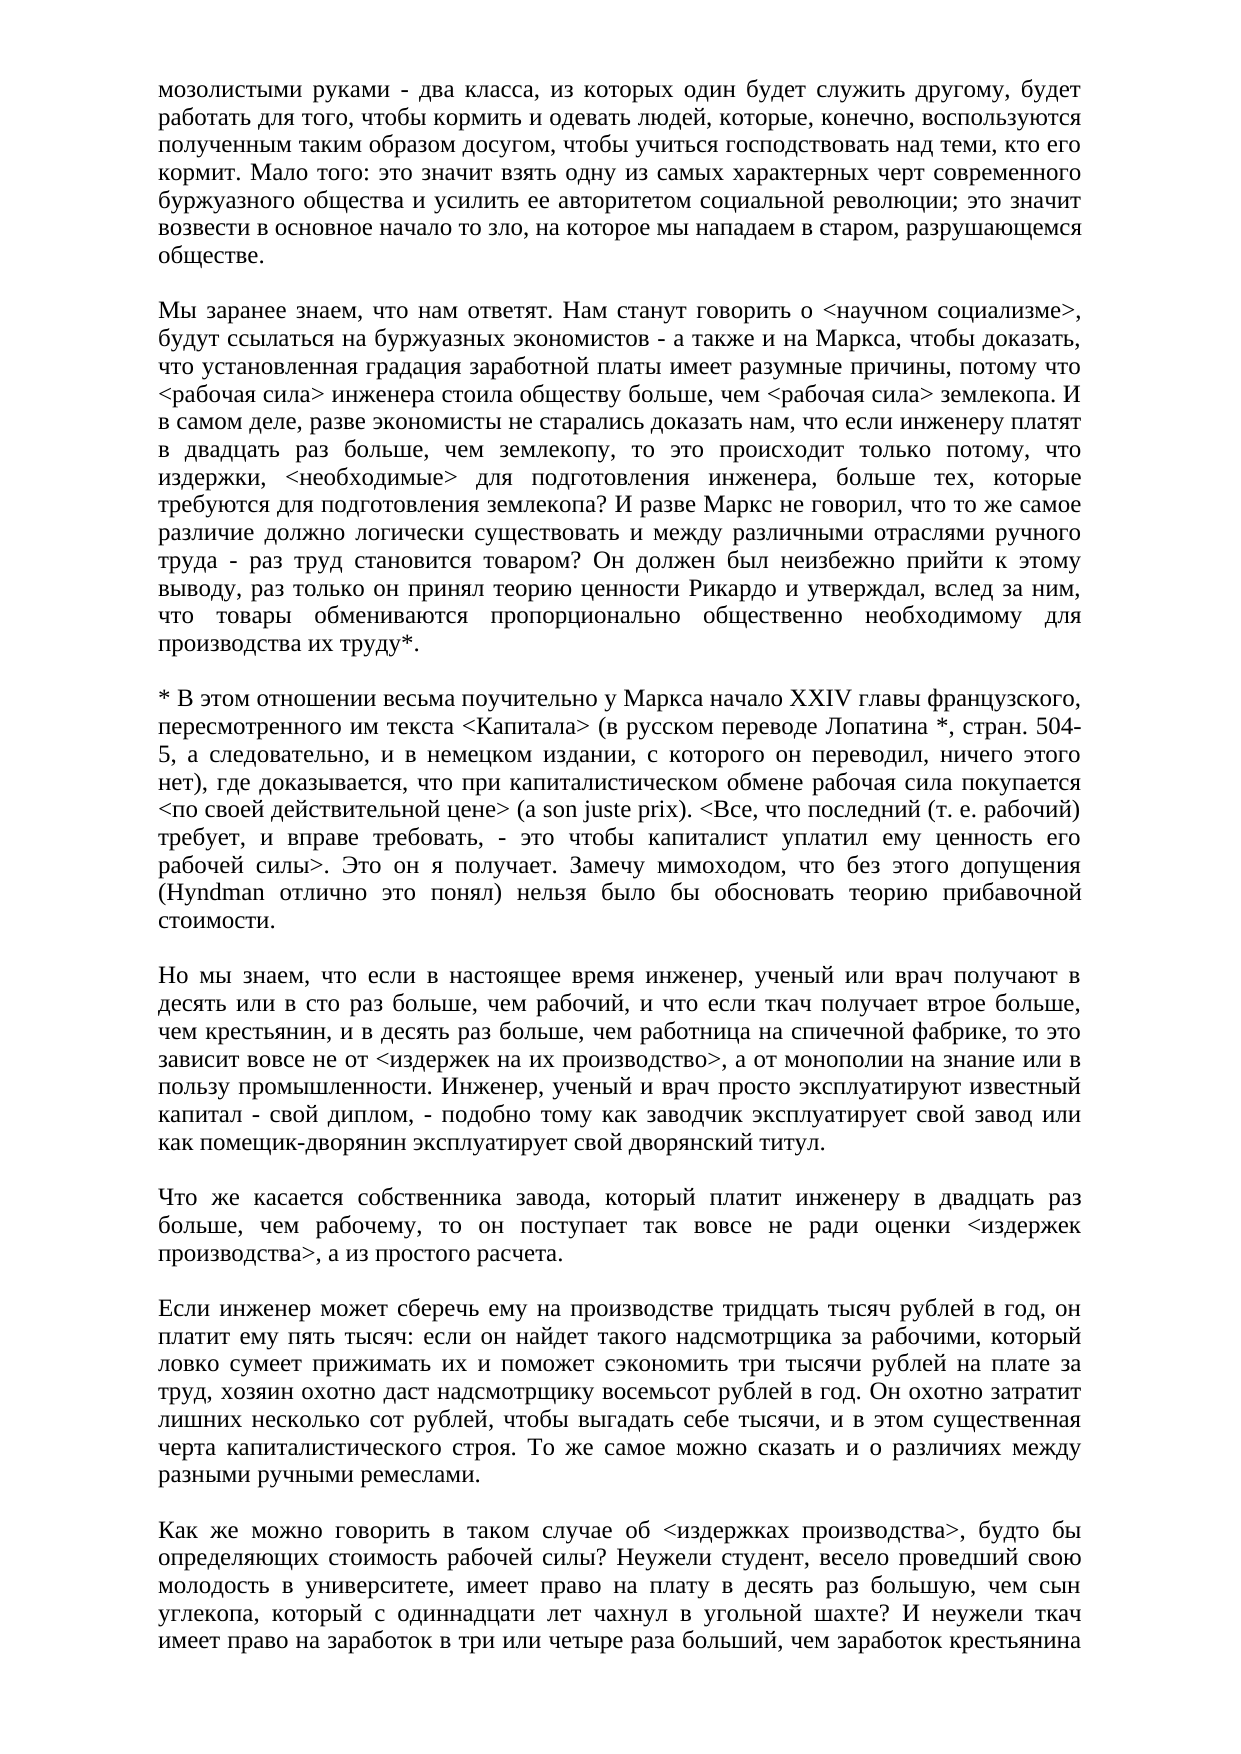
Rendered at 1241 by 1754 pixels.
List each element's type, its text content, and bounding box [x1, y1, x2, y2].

text Что же касается собственника завода, который платит инженеру в двадцать раз больше, чем рабочему, то он поступает так вовсе не ради оценки <издержек производства>, а из простого расчета. [158, 1183, 1082, 1266]
text Как же можно говорить в таком случае об <издержках производства>, будто бы определяющих стоимость рабочей силы? Неужели студент, весело проведший свою молодость в университете, имеет право на плату в десять раз большую, чем сын углекопа, который с одиннадцати лет чахнул в угольной шахте? И неужели ткач имеет право на заработок в три или четыре раза больший, чем заработок крестьянина [158, 1516, 1082, 1654]
text Мы заранее знаем, что нам ответят. Нам станут говорить о <научном социализме>, будут ссылаться на буржуазных экономистов - а также и на Маркса, чтобы доказать, что установленная градация заработной платы имеет разумные причины, потому что <рабочая сила> инженера стоила обществу больше, чем <рабочая сила> землекопа. И в самом деле, разве экономисты не старались доказать нам, что если инженеру платят в двадцать раз больше, чем землекопу, то это происходит только потому, что издержки, <необходимые> для подготовления инженера, больше тех, которые требуются для подготовления землекопа? И разве Маркс не говорил, что то же самое различие должно логически существовать и между различными отраслями ручного труда - раз труд становится товаром? Он должен был неизбежно прийти к этому выводу, раз только он принял теорию ценности Рикардо и утверждал, вслед за ним, что товары обмениваются пропорционально общественно необходимому для производства их труду*. [158, 297, 1082, 657]
text * В этом отношении весьма поучительно у Маркса начало XXIV главы французского, пересмотренного им текста <Капитала> (в русском переводе Лопатина *, стран. 504-5, а следовательно, и в немецком издании, с которого он переводил, ничего этого нет), где доказывается, что при капиталистическом обмене рабочая сила покупается <по своей действительной цене> (a son juste prix). <Все, что последний (т. е. рабочий) требует, и вправе требовать, - это чтобы капиталист уплатил ему ценность его рабочей силы>. Это он я получает. Замечу мимоходом, что без этого допущения (Hyndman отлично это понял) нельзя было бы обосновать теорию прибавочной стоимости. [158, 684, 1082, 934]
text Если инженер может сберечь ему на производстве тридцать тысяч рублей в год, он платит ему пять тысяч: если он найдет такого надсмотрщика за рабочими, который ловко сумеет прижимать их и поможет сэкономить три тысячи рублей на плате за труд, хозяин охотно даст надсмотрщику восемьсот рублей в год. Он охотно затратит лишних несколько сот рублей, чтобы выгадать себе тысячи, и в этом существенная черта капиталистического строя. То же самое можно сказать и о различиях между разными ручными ремеслами. [158, 1294, 1082, 1488]
text Но мы знаем, что если в настоящее время инженер, ученый или врач получают в десять или в сто раз больше, чем рабочий, и что если ткач получает втрое больше, чем крестьянин, и в десять раз больше, чем работница на спичечной фабрике, то это зависит вовсе не от <издержек на их производство>, а от монополии на знание или в пользу промышленности. Инженер, ученый и врач просто эксплуатируют известный капитал - свой диплом, - подобно тому как заводчик эксплуатирует свой завод или как помещик-дворянин эксплуатирует свой дворянский титул. [158, 962, 1082, 1156]
text мозолистыми руками - два класса, из которых один будет служить другому, будет работать для того, чтобы кормить и одевать людей, которые, конечно, воспользуются полученным таким образом досугом, чтобы учиться господствовать над теми, кто его кормит. Мало того: это значит взять одну из самых характерных черт современного буржуазного общества и усилить ее авторитетом социальной революции; это значит возвести в основное начало то зло, на которое мы нападаем в старом, разрушающемся обществе. [158, 75, 1082, 269]
